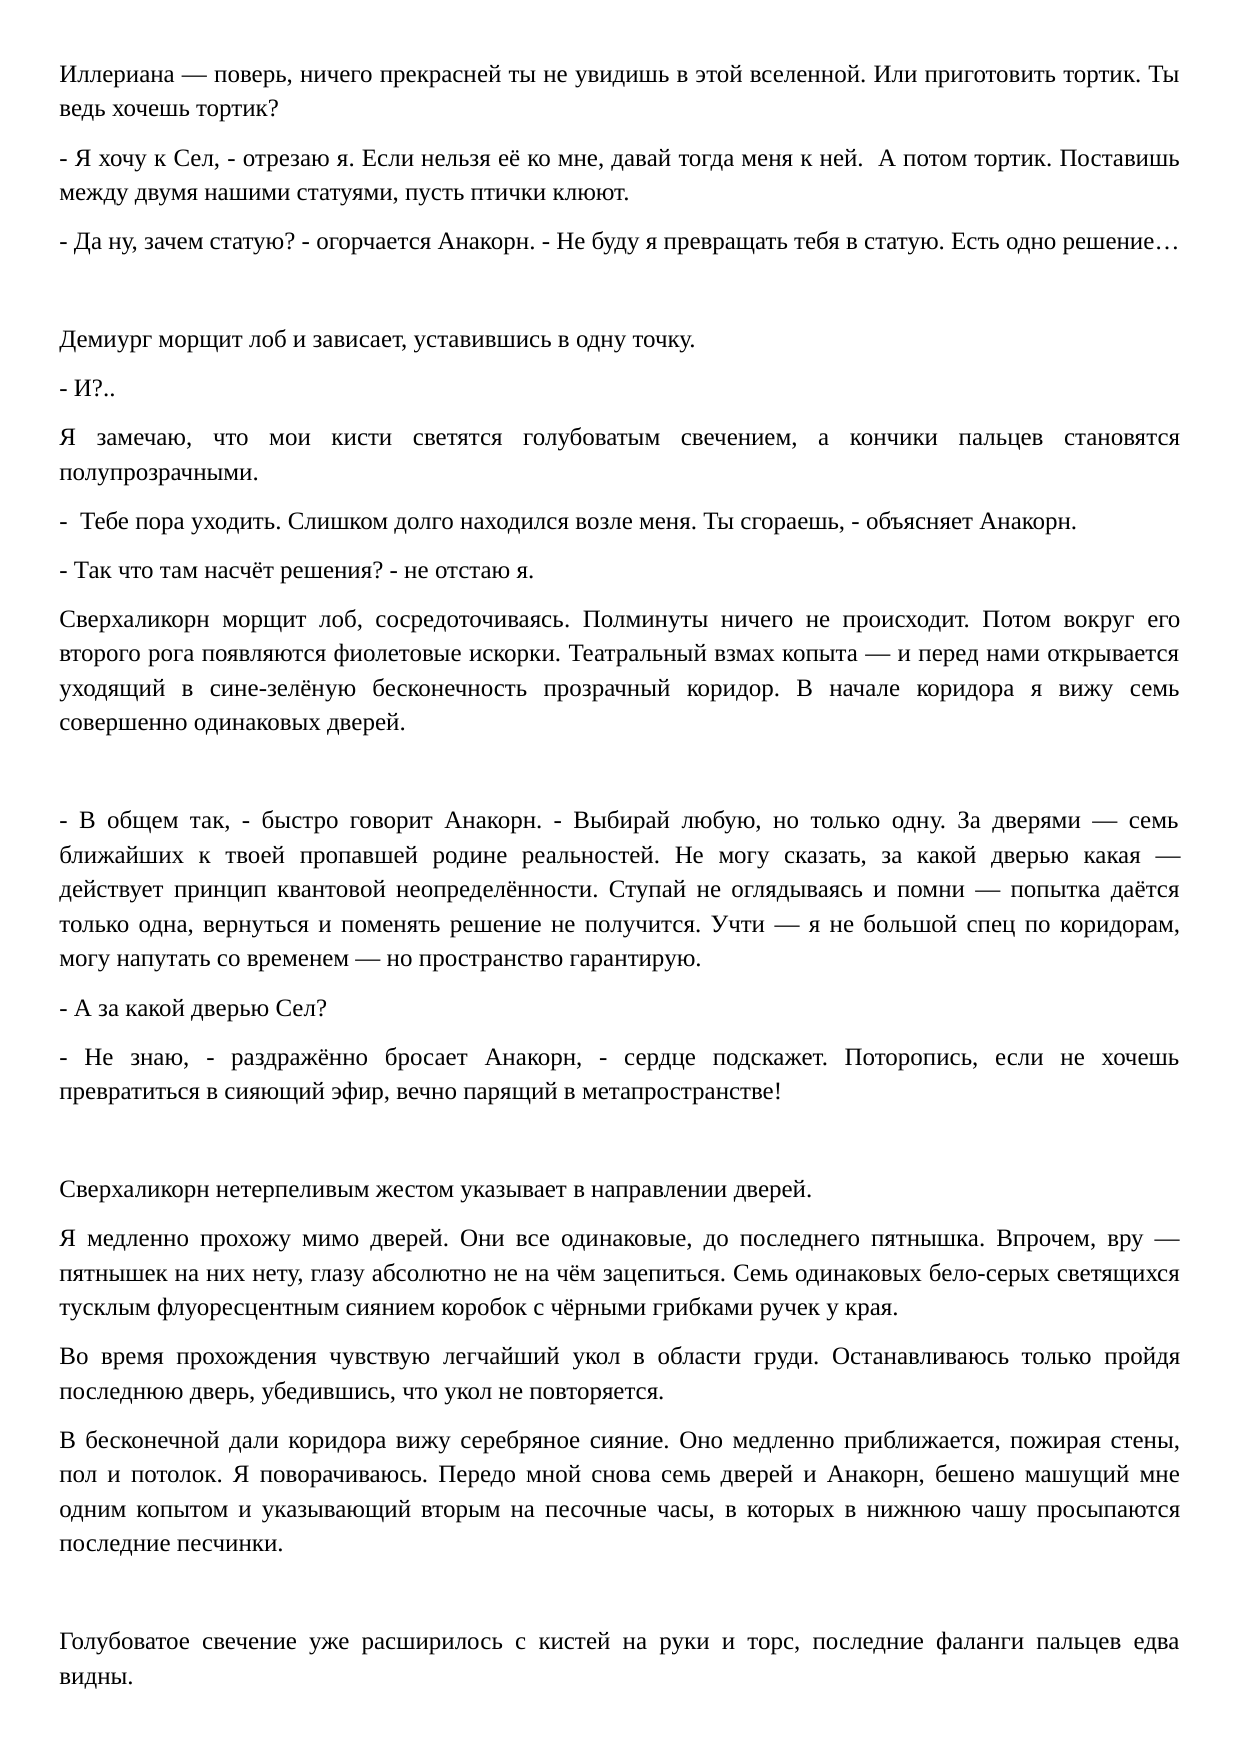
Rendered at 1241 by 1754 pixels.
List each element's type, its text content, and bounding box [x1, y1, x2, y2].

text Я медленно прохожу мимо дверей. Они все одинаковые, до последнего пятнышка. Впрочем, вру — пятнышек на них нету, глазу абсолютно не на чём зацепиться. Семь одинаковых бело-серых светящихся тусклым флуоресцентным сиянием коробок с чёрными грибками ручек у края. [59, 1223, 1181, 1321]
text Голубоватое свечение уже расширилось с кистей на руки и торс, последние фаланги пальцев едва видны. [59, 1626, 1181, 1690]
text - А за какой дверью Сел? [59, 993, 1181, 1021]
text - И?.. [59, 373, 1181, 402]
text - В общем так, - быстро говорит Анакорн. - Выбирай любую, но только одну. За дверями — семь ближайших к твоей пропавшей родине реальностей. Не могу сказать, за какой дверью какая — действует принцип квантовой неопределённости. Ступай не оглядываясь и помни — попытка даётся только одна, вернуться и поменять решение не получится. Учти — я не большой спец по коридорам, могу напутать со временем — но пространство гарантирую. [59, 806, 1181, 972]
text - Тебе пора уходить. Слишком долго находился возле меня. Ты сгораешь, - объясняет Анакорн. [59, 506, 1181, 535]
text Во время прохождения чувствую легчайший укол в области груди. Останавливаюсь только пройдя последнюю дверь, убедившись, что укол не повторяется. [59, 1341, 1181, 1404]
text Сверхаликорн морщит лоб, сосредоточиваясь. Полминуты ничего не происходит. Потом вокруг его второго рога появляются фиолетовые искорки. Театральный взмах копыта — и перед нами открывается уходящий в сине-зелёную бесконечность прозрачный коридор. В начале коридора я вижу семь совершенно одинаковых дверей. [59, 604, 1181, 736]
text В бесконечной дали коридора вижу серебряное сияние. Оно медленно приближается, пожирая стены, пол и потолок. Я поворачиваюсь. Передо мной снова семь дверей и Анакорн, бешено машущий мне одним копытом и указывающий вторым на песочные часы, в которых в нижнюю чашу просыпаются последние песчинки. [59, 1425, 1181, 1557]
text - Не знаю, - раздражённо бросает Анакорн, - сердце подскажет. Поторопись, если не хочешь превратиться в сияющий эфир, вечно парящий в метапространстве! [59, 1042, 1181, 1105]
text - Так что там насчёт решения? - не отстаю я. [59, 555, 1181, 584]
text - Я хочу к Сел, - отрезаю я. Если нельзя её ко мне, давай тогда меня к ней. А потом тортик. Поставишь между двумя нашими статуями, пусть птички клюют. [59, 143, 1181, 206]
text Демиург морщит лоб и зависает, уставившись в одну точку. [59, 324, 1181, 353]
text Сверхаликорн нетерпеливым жестом указывает в направлении дверей. [59, 1174, 1181, 1203]
text Иллериана — поверь, ничего прекрасней ты не увидишь в этой вселенной. Или приготовить тортик. Ты ведь хочешь тортик? [59, 59, 1181, 122]
text - Да ну, зачем статую? - огорчается Анакорн. - Не буду я превращать тебя в статую. Есть одно решение… [59, 226, 1181, 255]
text Я замечаю, что мои кисти светятся голубоватым свечением, а кончики пальцев становятся полупрозрачными. [59, 422, 1181, 486]
